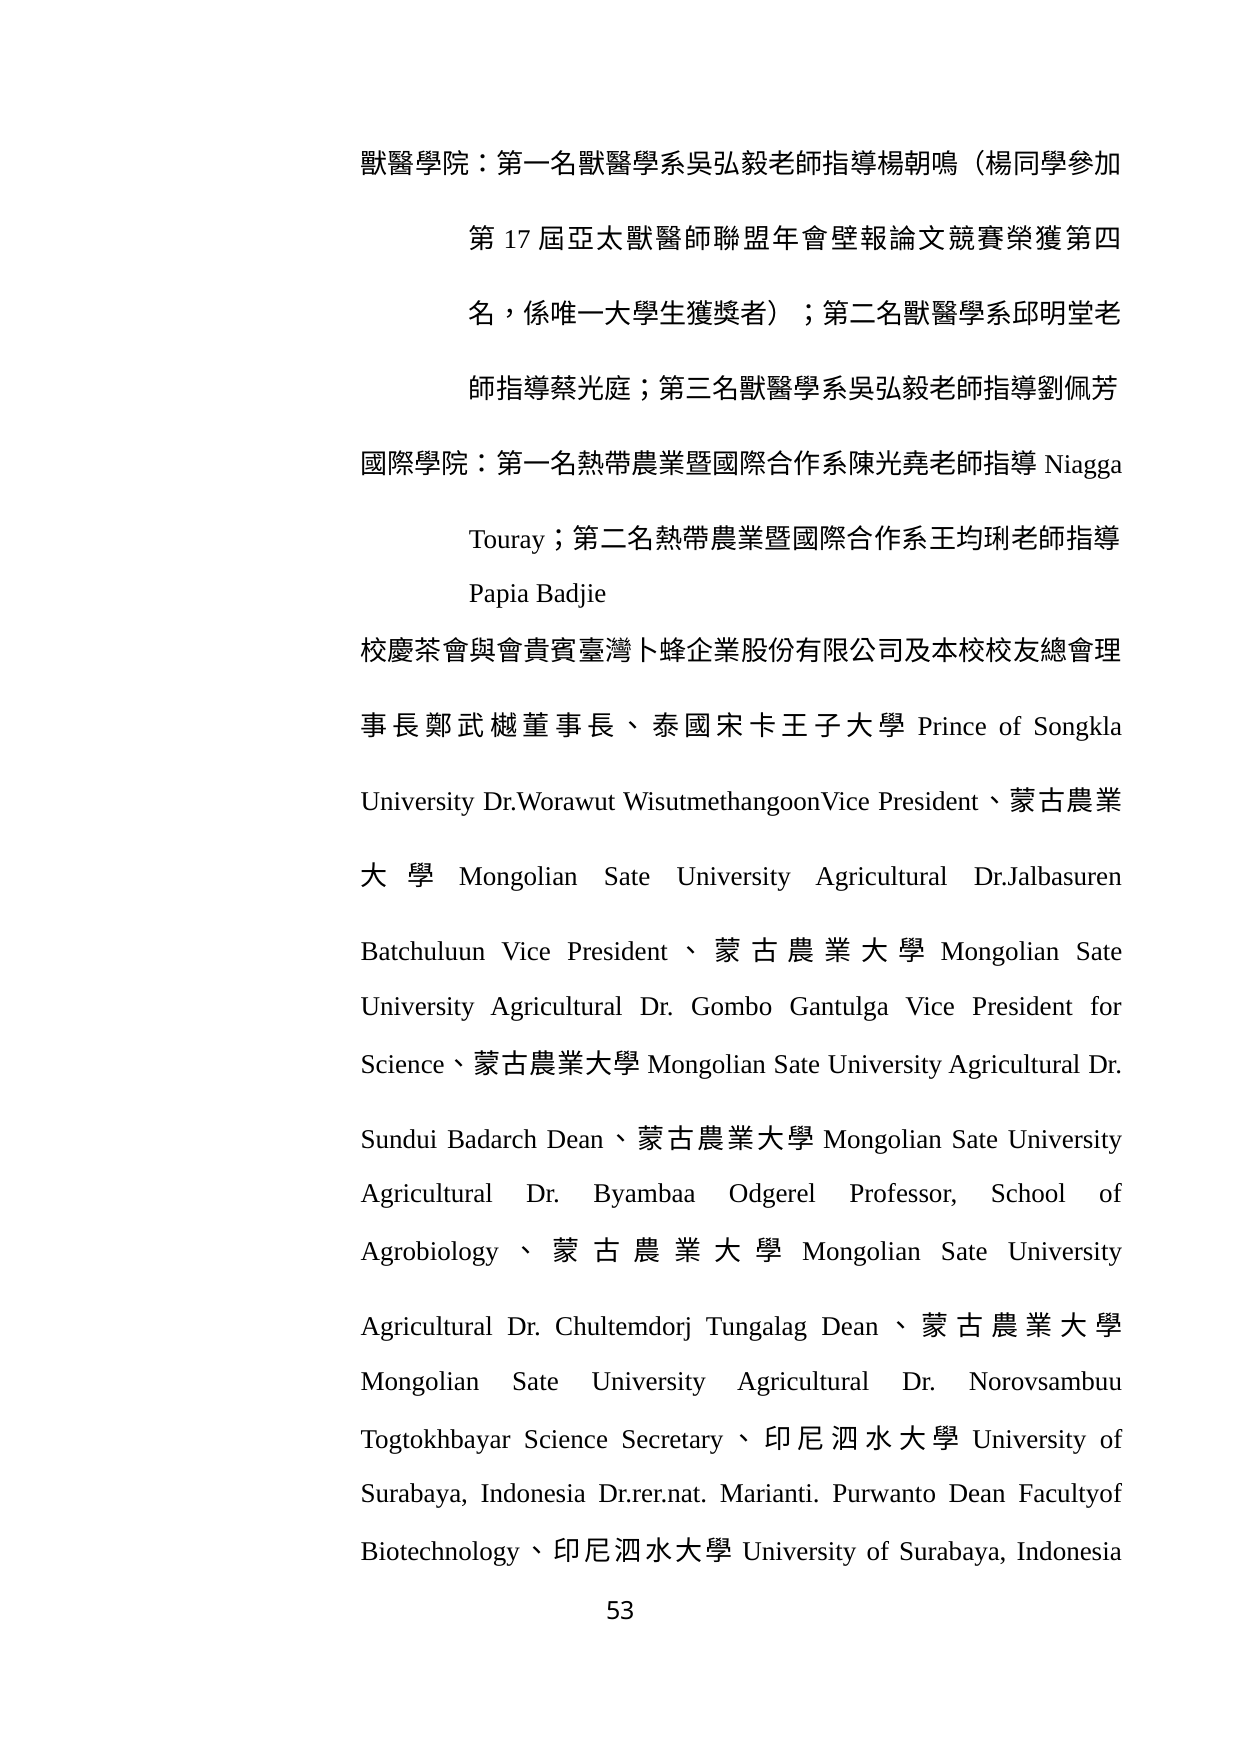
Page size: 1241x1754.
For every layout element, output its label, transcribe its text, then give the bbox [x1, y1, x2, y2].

table_cell 獸醫學院：第一名獸醫學系吳弘毅老師指導楊朝鳴（楊同學參加第17屆亞太獸醫師聯盟年會壁報論文競賽榮獲第四名，係唯一大學生獲獎者）；第二名獸醫學系邱明堂老師指導蔡光庭；第三名獸醫學系吳弘毅老師指導劉佩芳 國際學院：第一名熱帶農業暨國際合作系陳光堯老師指導Niagga Touray；第二名熱帶農業暨國際合作系王均琍老師指導Papia Badjie 校慶茶會與會貴賓臺灣卜蜂企業股份有限公司及本校校友總會理事長鄭武樾董事長、泰國宋卡王子大學Prince of Songkla University Dr.Worawut WisutmethangoonVice President、蒙古農業大學Mongolian Sate University Agricultural Dr.Jalbasuren Batchuluun Vice President、蒙古農業大學Mongolian Sate University Agricultural Dr. Gombo Gantulga Vice President for Science、蒙古農業大學Mongolian Sate University Agricultural Dr. Sundui Badarch Dean、蒙古農業大學Mongolian Sate University Agricultural Dr. Byambaa Odgerel Professor, School of Agrobiology、蒙古農業大學Mongolian Sate University Agricultural Dr. Chultemdorj Tungalag Dean、蒙古農業大學Mongolian Sate University Agricultural Dr. Norovsambuu Togtokhbayar Science Secretary、印尼泗水大學University of Surabaya, Indonesia Dr.rer.nat. Marianti. Purwanto Dean Facultyof Biotechnology、印尼泗水大學University of Surabaya, Indonesia [358, 124, 1125, 1587]
table_cell [322, 124, 357, 1587]
table_cell [115, 124, 322, 1587]
